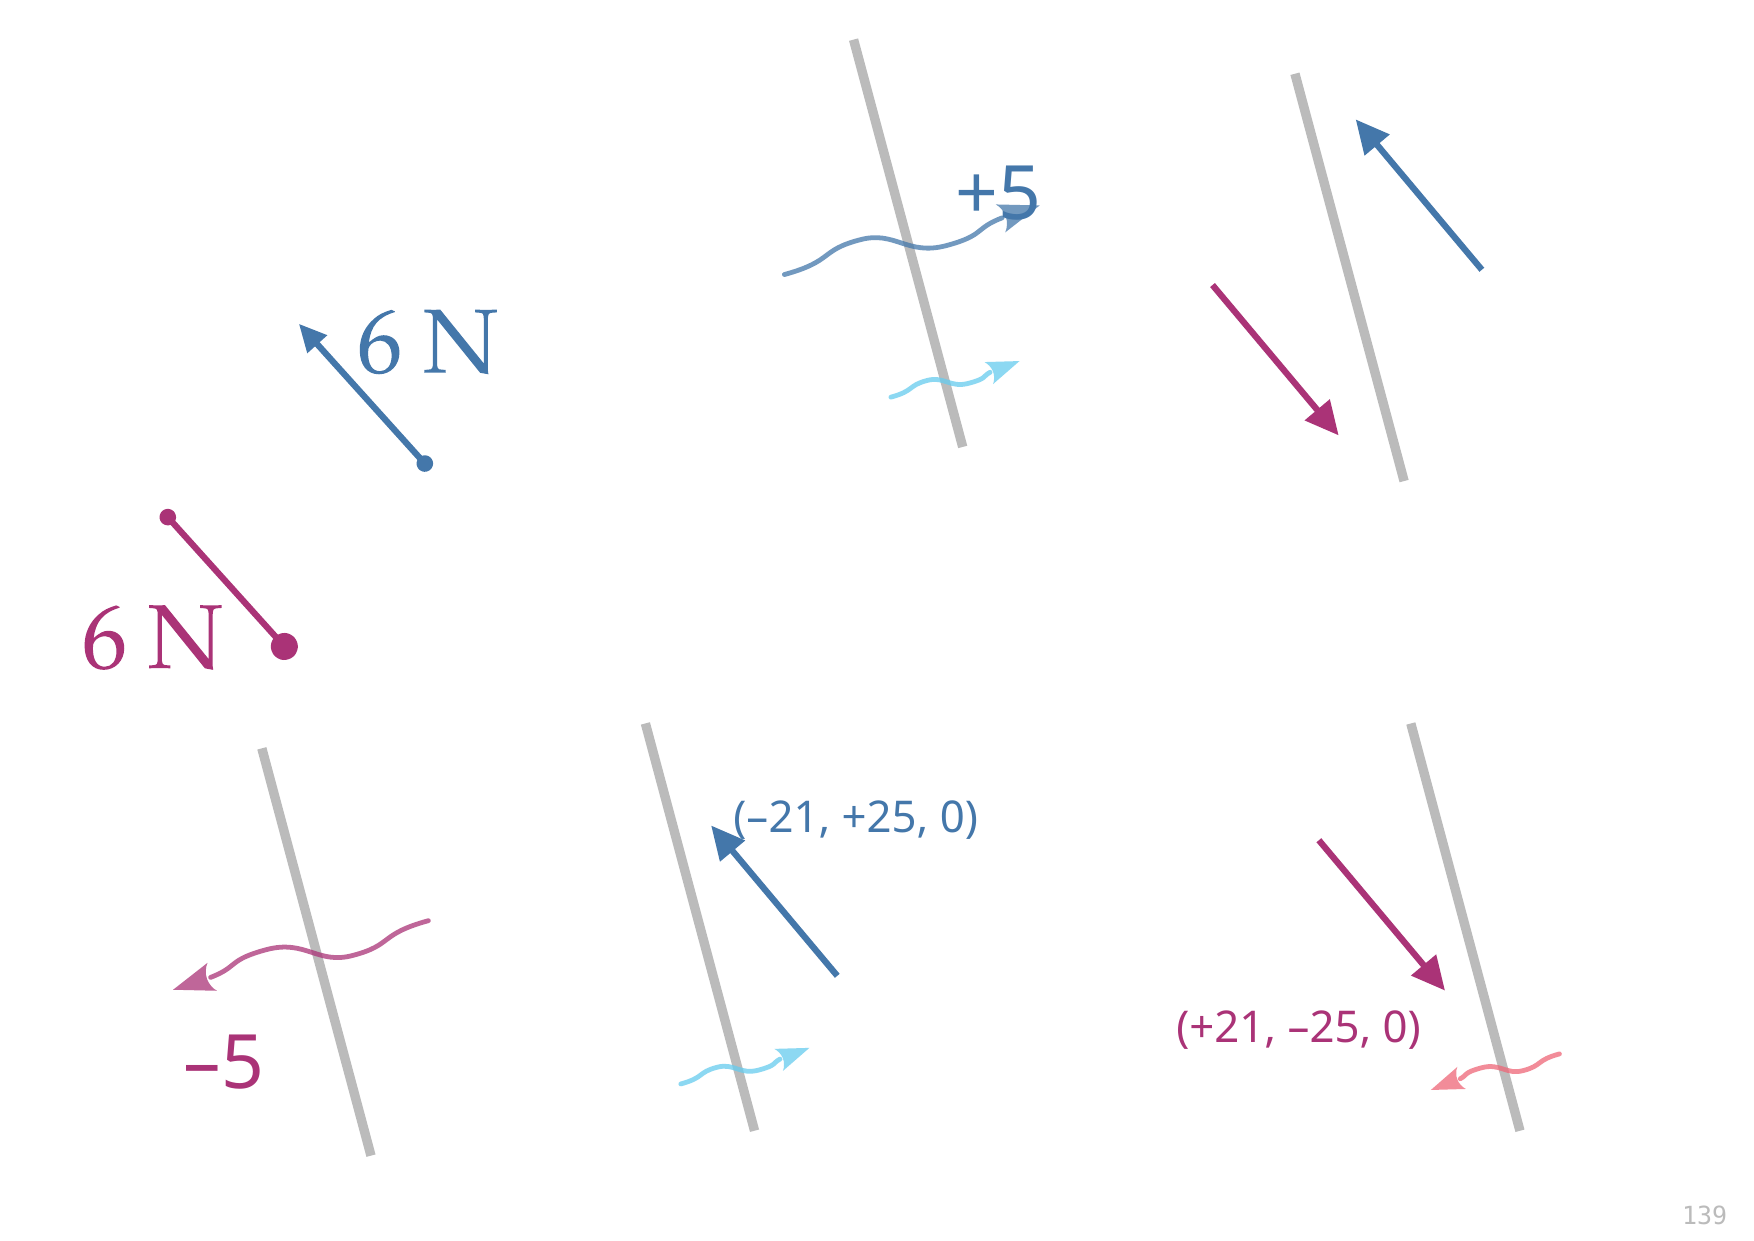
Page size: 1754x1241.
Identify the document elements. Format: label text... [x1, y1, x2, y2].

text_box [84, 605, 125, 670]
text_box [149, 605, 222, 670]
text_box (–21, +25, 0) [718, 771, 1007, 838]
text_box –5 [169, 990, 274, 1088]
text_box [359, 309, 400, 375]
text_box +5 [940, 121, 1054, 219]
text_box (+21, –25, 0) [1161, 982, 1423, 1049]
text_box [424, 309, 497, 375]
